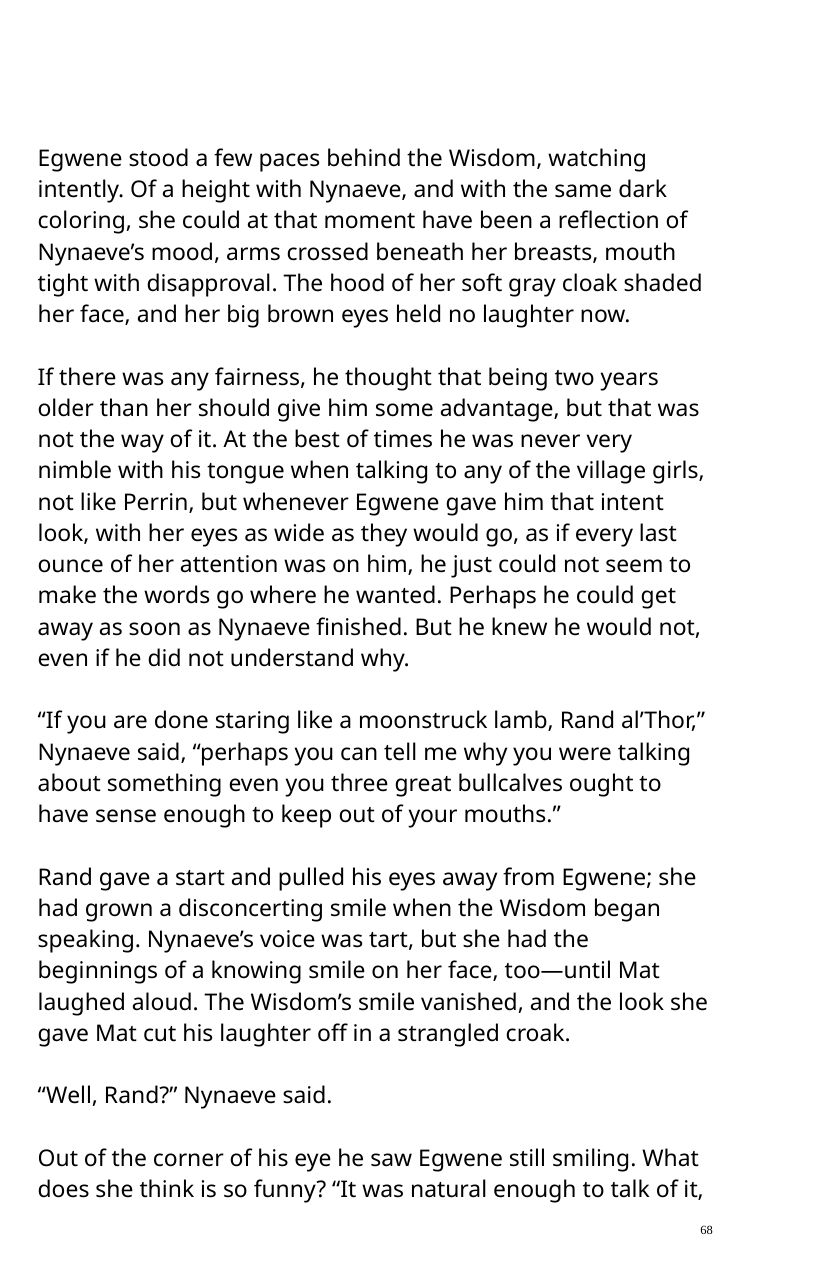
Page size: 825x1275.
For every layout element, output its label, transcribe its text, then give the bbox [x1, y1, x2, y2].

text If there was any fairness, he thought that being two years older than her should give him some advantage, but that was not the way of it. At the best of times he was never very nimble with his tongue when talking to any of the village girls, not like Perrin, but whenever Egwene gave him that intent look, with her eyes as wide as they would go, as if every last ounce of her attention was on him, he just could not seem to make the words go where he wanted. Perhaps he could get away as soon as Nynaeve finished. But he knew he would not, even if he did not understand why. [37, 361, 712, 673]
text Rand gave a start and pulled his eyes away from Egwene; she had grown a disconcerting smile when the Wisdom began speaking. Nynaeve’s voice was tart, but she had the beginnings of a knowing smile on her face, too—until Mat laughed aloud. The Wisdom’s smile vanished, and the look she gave Mat cut his laughter off in a strangled croak. [37, 861, 712, 1048]
text Out of the corner of his eye he saw Egwene still smiling. What does she think is so funny? “It was natural enough to talk of it, [37, 1142, 712, 1204]
text “Well, Rand?” Nynaeve said. [37, 1079, 712, 1111]
text Egwene stood a few paces behind the Wisdom, watching intently. Of a height with Nynaeve, and with the same dark coloring, she could at that moment have been a reflection of Nynaeve’s mood, arms crossed beneath her breasts, mouth tight with disapproval. The hood of her soft gray cloak shaded her face, and her big brown eyes held no laughter now. [37, 142, 712, 329]
text “If you are done staring like a moonstruck lamb, Rand al’Thor,” Nynaeve said, “perhaps you can tell me why you were talking about something even you three great bullcalves ought to have sense enough to keep out of your mouths.” [37, 704, 712, 829]
